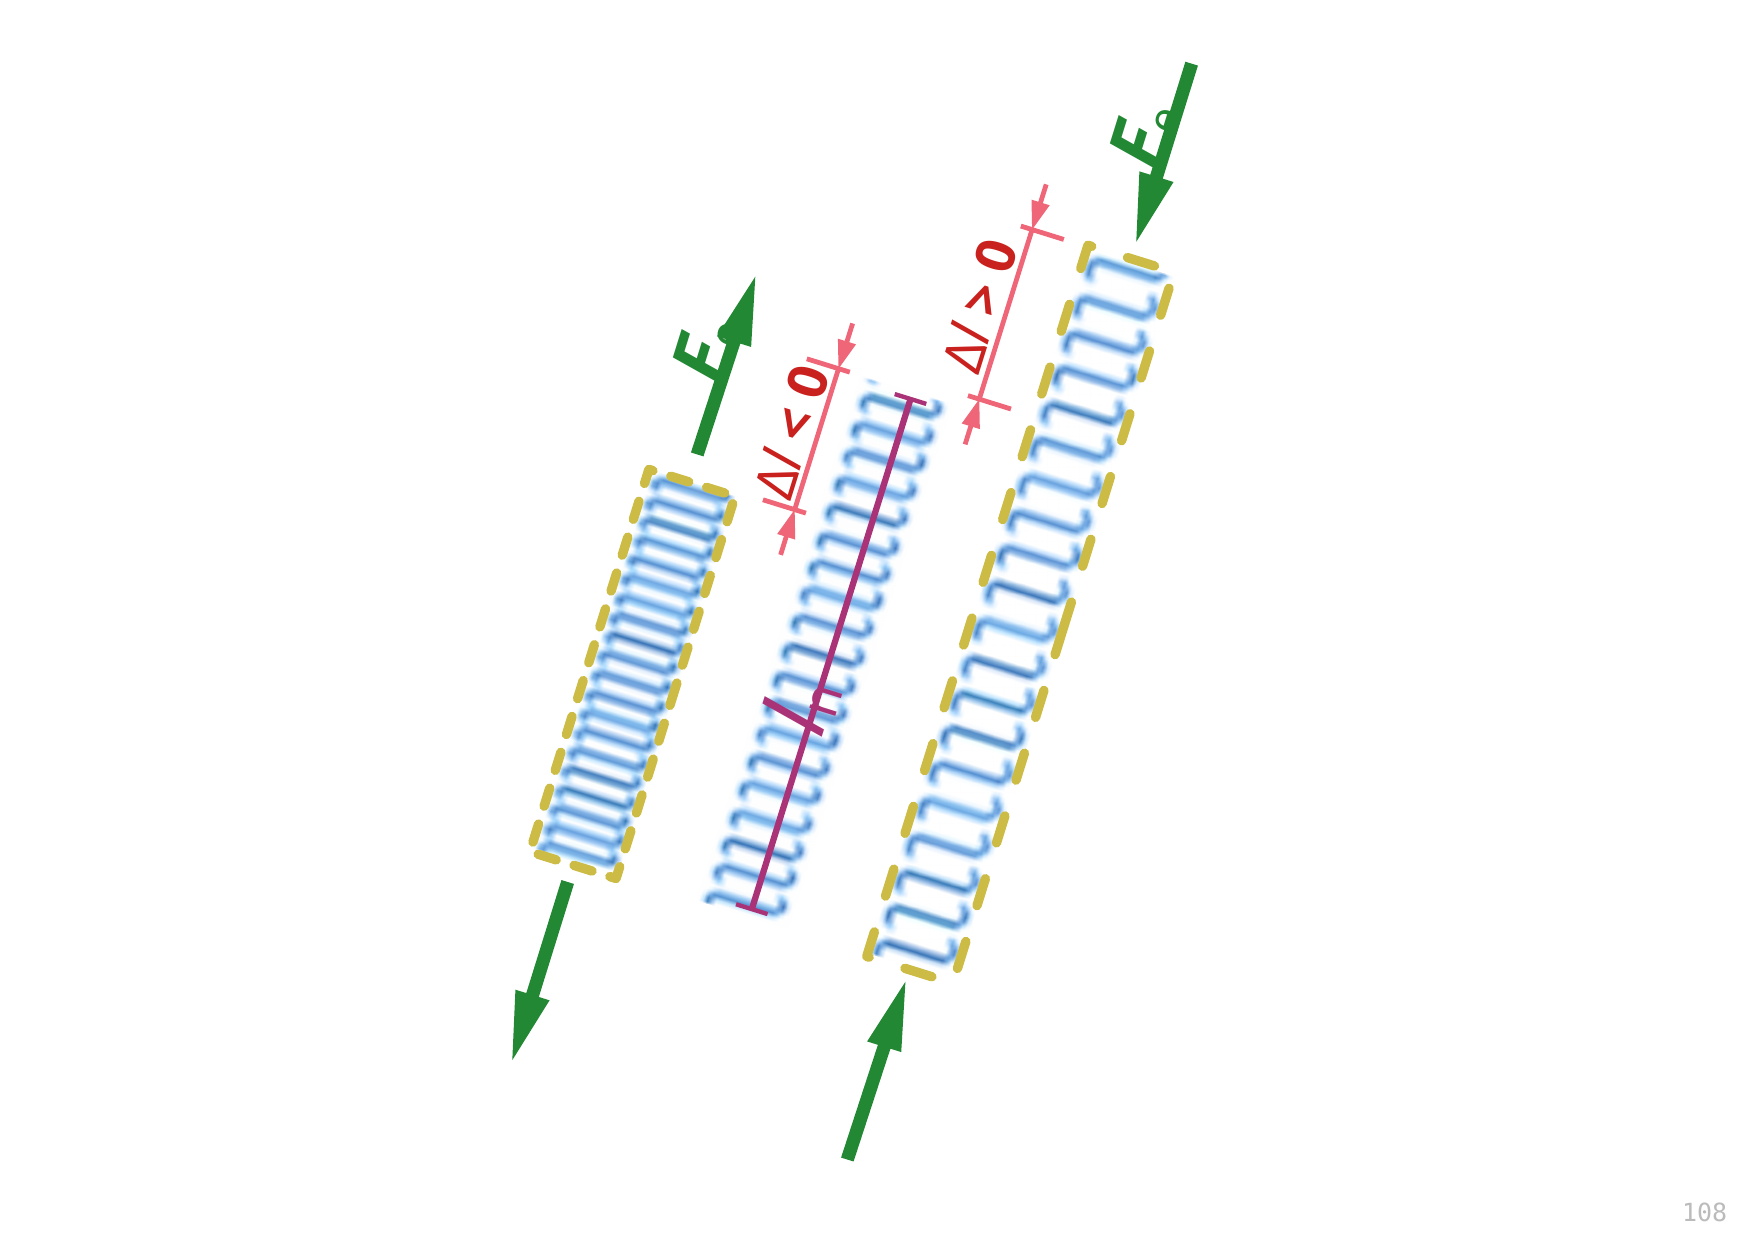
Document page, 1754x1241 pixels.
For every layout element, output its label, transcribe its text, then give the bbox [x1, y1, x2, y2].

text_box [1136, 61, 1198, 242]
text_box ln [720, 643, 844, 754]
picture [696, 375, 952, 929]
picture [872, 251, 1176, 981]
text_box Fe [1069, 72, 1174, 183]
text_box [690, 276, 756, 457]
picture [528, 472, 738, 872]
text_box [841, 981, 906, 1162]
text_box [512, 880, 574, 1061]
text_box Fe [632, 286, 733, 398]
